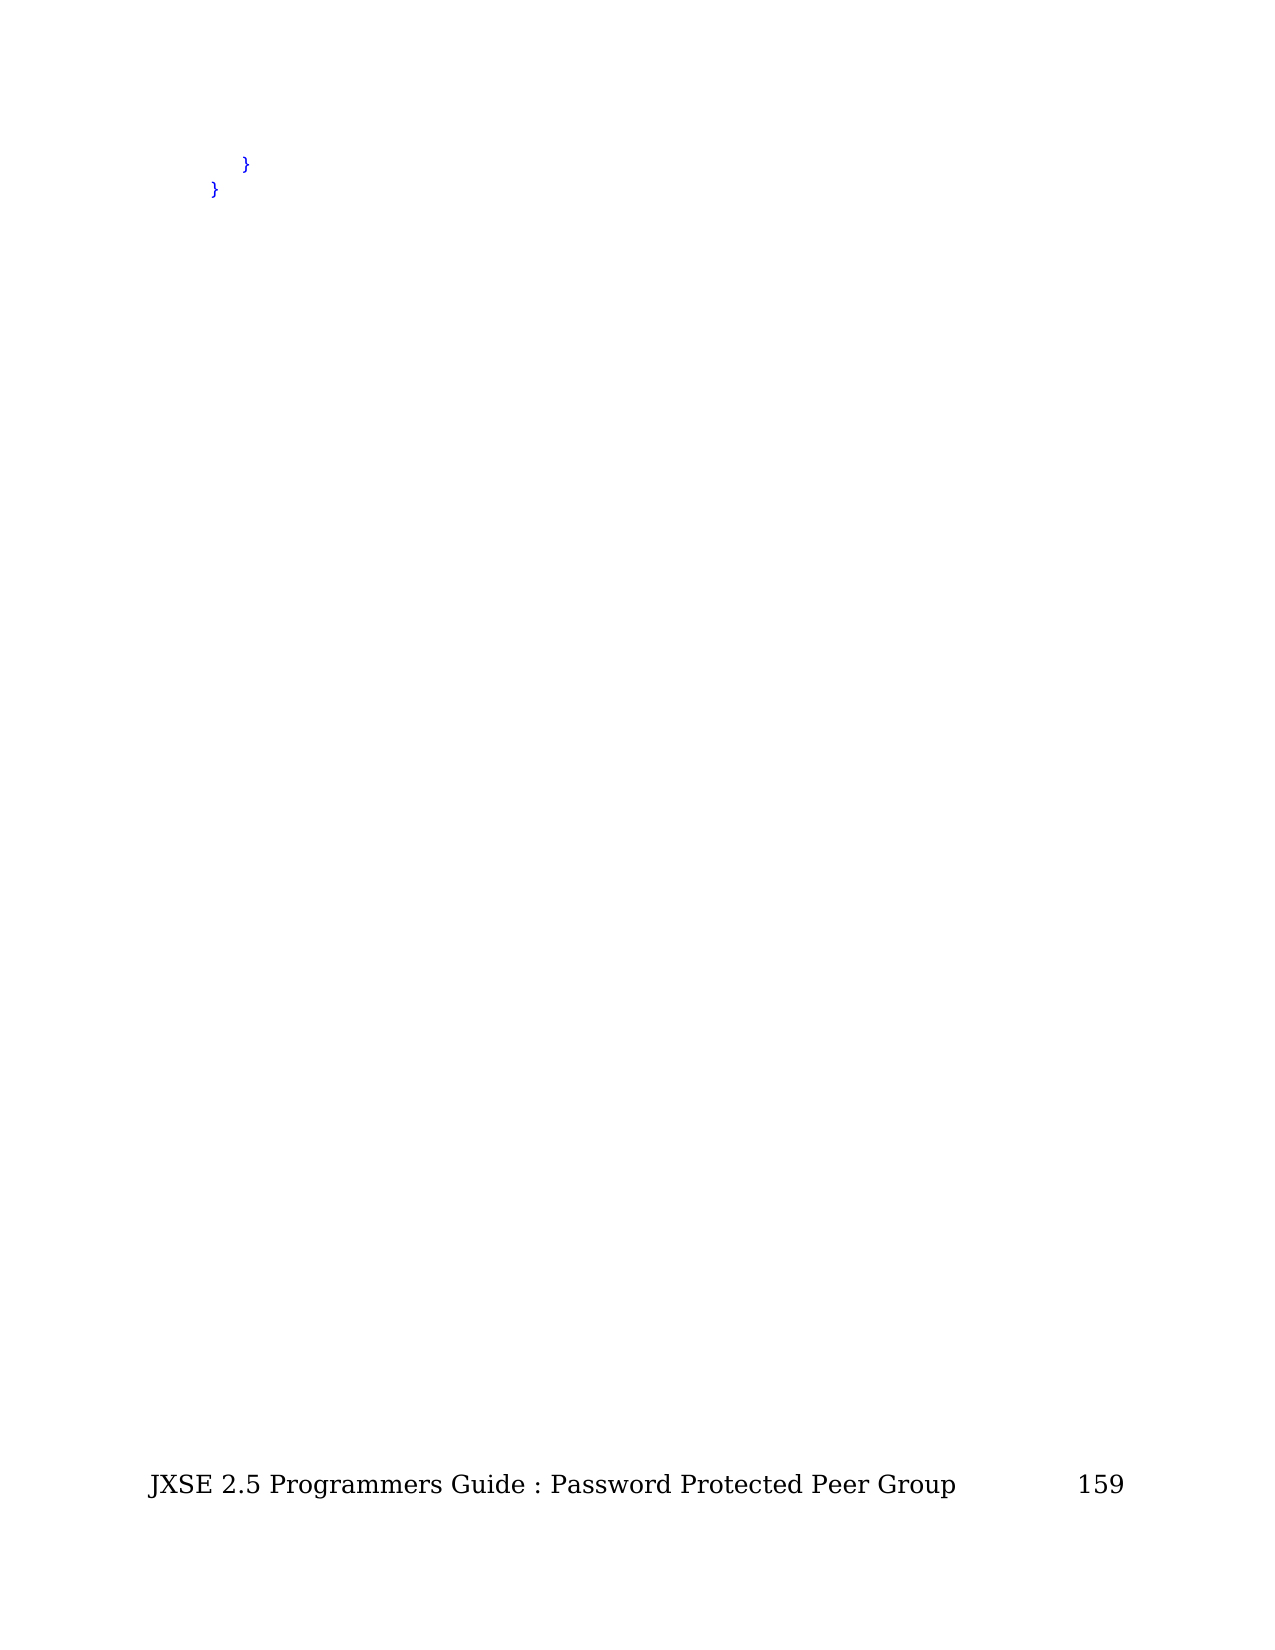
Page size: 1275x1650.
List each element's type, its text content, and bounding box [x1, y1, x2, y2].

text } [211, 150, 1125, 176]
text } [211, 176, 1125, 201]
